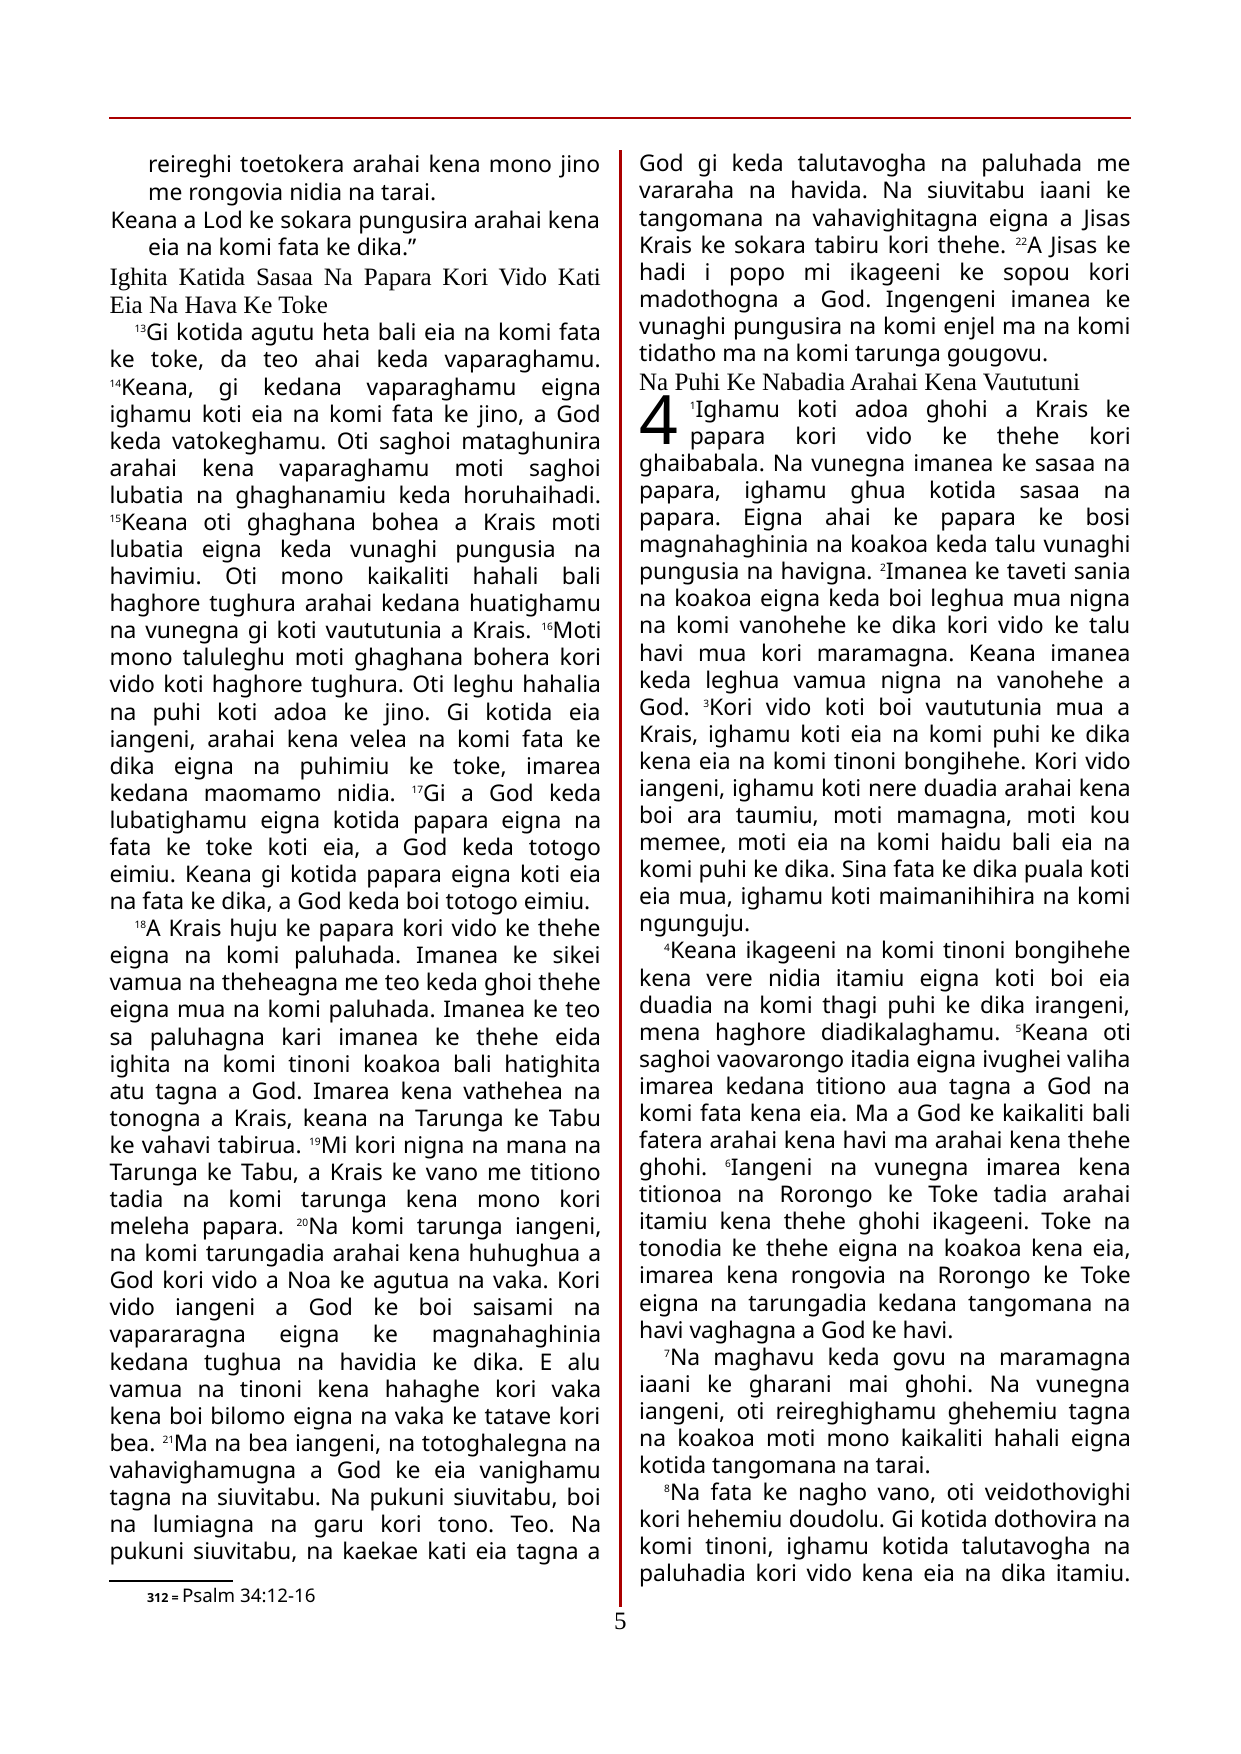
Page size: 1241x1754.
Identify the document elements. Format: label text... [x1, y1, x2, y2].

text 18A Krais huju ke papara kori vido ke thehe eigna na komi paluhada. Imanea ke sikei vamua na theheagna me teo keda ghoi thehe eigna mua na komi paluhada. Imanea ke teo sa paluhagna kari imanea ke thehe eida ighita na komi tinoni koakoa bali hatighita atu tagna a God. Imarea kena vathehea na tonogna a Krais, keana na Tarunga ke Tabu ke vahavi tabirua. 19Mi kori nigna na mana na Tarunga ke Tabu, a Krais ke vano me titiono tadia na komi tarunga kena mono kori meleha papara. 20Na komi tarunga iangeni, na komi tarungadia arahai kena huhughua a God kori vido a Noa ke agutua na vaka. Kori vido iangeni a God ke boi saisami na vapararagna eigna ke magnahaghinia kedana tughua na havidia ke dika. E alu vamua na tinoni kena hahaghe kori vaka kena boi bilomo eigna na vaka ke tatave kori bea. 21Ma na bea iangeni, na totoghalegna na vahavighamugna a God ke eia vanighamu tagna na siuvitabu. Na pukuni siuvitabu, boi na lumiagna na garu kori tono. Teo. Na pukuni siuvitabu, na kaekae kati eia tagna a [109, 915, 601, 1565]
text 312 = Psalm 34:12-16 [109, 1587, 601, 1606]
text 7Na maghavu keda govu na maramagna iaani ke gharani mai ghohi. Na vunegna iangeni, oti reireghighamu ghehemiu tagna na koakoa moti mono kaikaliti hahali eigna kotida tangomana na tarai. [639, 1343, 1131, 1479]
text 41Ighamu koti adoa ghohi a Krais ke papara kori vido ke thehe kori ghaibabala. Na vunegna imanea ke sasaa na papara, ighamu ghua kotida sasaa na papara. Eigna ahai ke papara ke bosi magnahaghinia na koakoa keda talu vunaghi pungusia na havigna. 2Imanea ke taveti sania na koakoa eigna keda boi leghua mua nigna na komi vanohehe ke dika kori vido ke talu havi mua kori maramagna. Keana imanea keda leghua vamua nigna na vanohehe a God. 3Kori vido koti boi vaututunia mua a Krais, ighamu koti eia na komi puhi ke dika kena eia na komi tinoni bongihehe. Kori vido iangeni, ighamu koti nere duadia arahai kena boi ara taumiu, moti mamagna, moti kou memee, moti eia na komi haidu bali eia na komi puhi ke dika. Sina fata ke dika puala koti eia mua, ighamu koti maimanihihira na komi ngunguju. [639, 396, 1131, 937]
text Ighita Katida Sasaa Na Papara Kori Vido Kati Eia Na Hava Ke Toke [109, 262, 601, 319]
text God gi keda talutavogha na paluhada me vararaha na havida. Na siuvitabu iaani ke tangomana na vahavighitagna eigna a Jisas Krais ke sokara tabiru kori thehe. 22A Jisas ke hadi i popo mi ikageeni ke sopou kori madothogna a God. Ingengeni imanea ke vunaghi pungusira na komi enjel ma na komi tidatho ma na komi tarunga gougovu. [639, 150, 1131, 367]
text 13Gi kotida agutu heta bali eia na komi fata ke toke, da teo ahai keda vaparaghamu. 14Keana, gi kedana vaparaghamu eigna ighamu koti eia na komi fata ke jino, a God keda vatokeghamu. Oti saghoi mataghunira arahai kena vaparaghamu moti saghoi lubatia na ghaghanamiu keda horuhaihadi. 15Keana oti ghaghana bohea a Krais moti lubatia eigna keda vunaghi pungusia na havimiu. Oti mono kaikaliti hahali bali haghore tughura arahai kedana huatighamu na vunegna gi koti vaututunia a Krais. 16Moti mono taluleghu moti ghaghana bohera kori vido koti haghore tughura. Oti leghu hahalia na puhi koti adoa ke jino. Gi kotida eia iangeni, arahai kena velea na komi fata ke dika eigna na puhimiu ke toke, imarea kedana maomamo nidia. 17Gi a God keda lubatighamu eigna kotida papara eigna na fata ke toke koti eia, a God keda totogo eimiu. Keana gi kotida papara eigna koti eia na fata ke dika, a God keda boi totogo eimiu. [109, 319, 601, 915]
text 8Na fata ke nagho vano, oti veidothovighi kori hehemiu doudolu. Gi kotida dothovira na komi tinoni, ighamu kotida talutavogha na paluhadia kori vido kena eia na dika itamiu. [639, 1479, 1131, 1587]
text Keana a Lod ke sokara pungusira arahai kena eia na komi fata ke dika.” [110, 205, 600, 261]
text reireghi toetokera arahai kena mono jino me rongovia nidia na tarai. [110, 151, 600, 205]
text 4Keana ikageeni na komi tinoni bongihehe kena vere nidia itamiu eigna koti boi eia duadia na komi thagi puhi ke dika irangeni, mena haghore diadikalaghamu. 5Keana oti saghoi vaovarongo itadia eigna ivughei valiha imarea kedana titiono aua tagna a God na komi fata kena eia. Ma a God ke kaikaliti bali fatera arahai kena havi ma arahai kena thehe ghohi. 6Iangeni na vunegna imarea kena titionoa na Rorongo ke Toke tadia arahai itamiu kena thehe ghohi ikageeni. Toke na tonodia ke thehe eigna na koakoa kena eia, imarea kena rongovia na Rorongo ke Toke eigna na tarungadia kedana tangomana na havi vaghagna a God ke havi. [639, 937, 1131, 1343]
text Na Puhi Ke Nabadia Arahai Kena Vaututuni [639, 367, 1131, 396]
